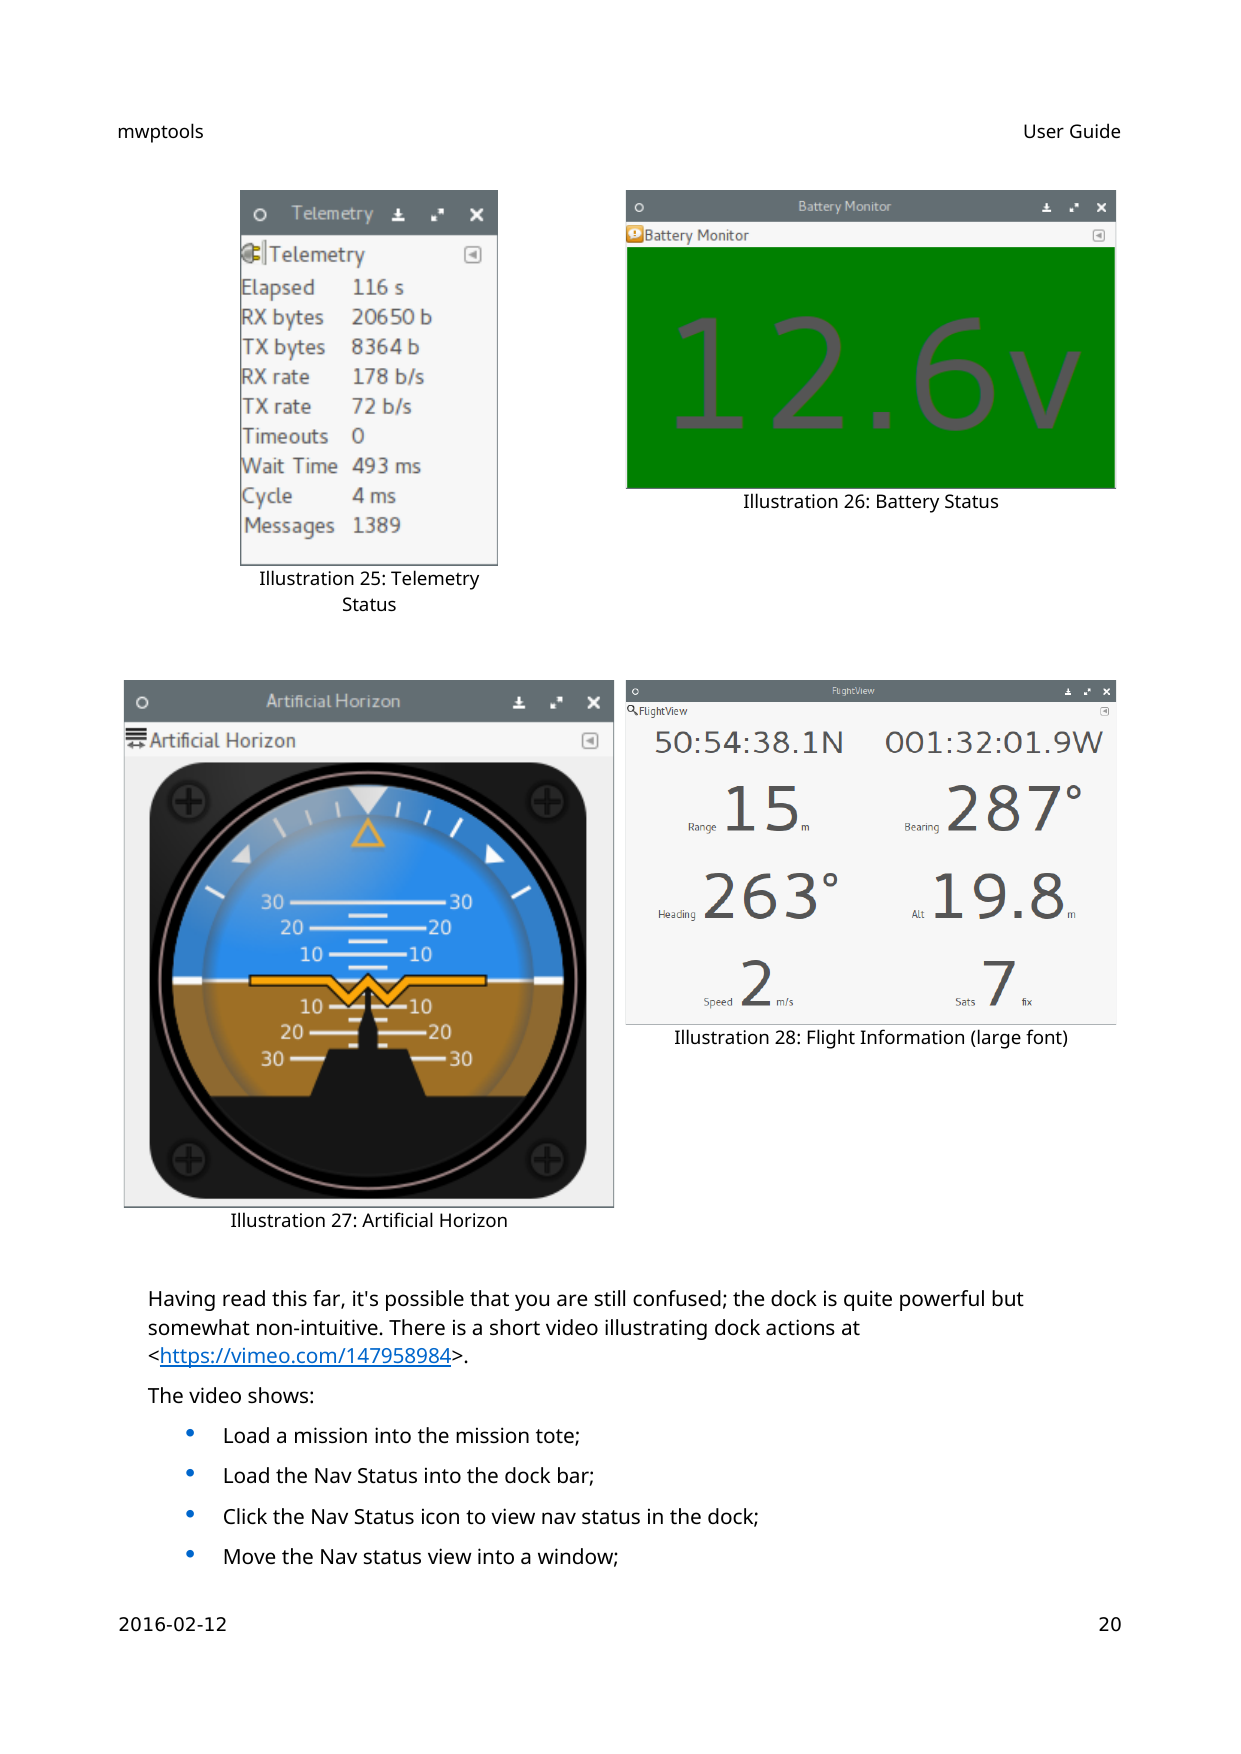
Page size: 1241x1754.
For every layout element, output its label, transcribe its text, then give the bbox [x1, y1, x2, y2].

picture [625, 680, 1117, 1025]
table_cell [620, 663, 1122, 1279]
table_cell [118, 663, 620, 1207]
table_cell [118, 1208, 620, 1279]
table_cell [118, 173, 620, 662]
picture [240, 190, 498, 566]
text Having read this far, it's possible that you are still confused; the dock is quite powerful but somewhat non-intuitive. There is a short video illustrating dock actions at <https://vimeo.com/147958984>. [148, 1284, 1122, 1369]
table_cell [620, 173, 1122, 662]
list Load a mission into the mission tote; [185, 1421, 1122, 1450]
picture [123, 680, 615, 1208]
list Click the Nav Status icon to view nav status in the dock; [185, 1502, 1122, 1531]
list Load the Nav Status into the dock bar; [185, 1462, 1122, 1490]
text The video shows: [148, 1381, 1122, 1409]
list Move the Nav status view into a window; [185, 1542, 1122, 1571]
picture [625, 190, 1117, 489]
